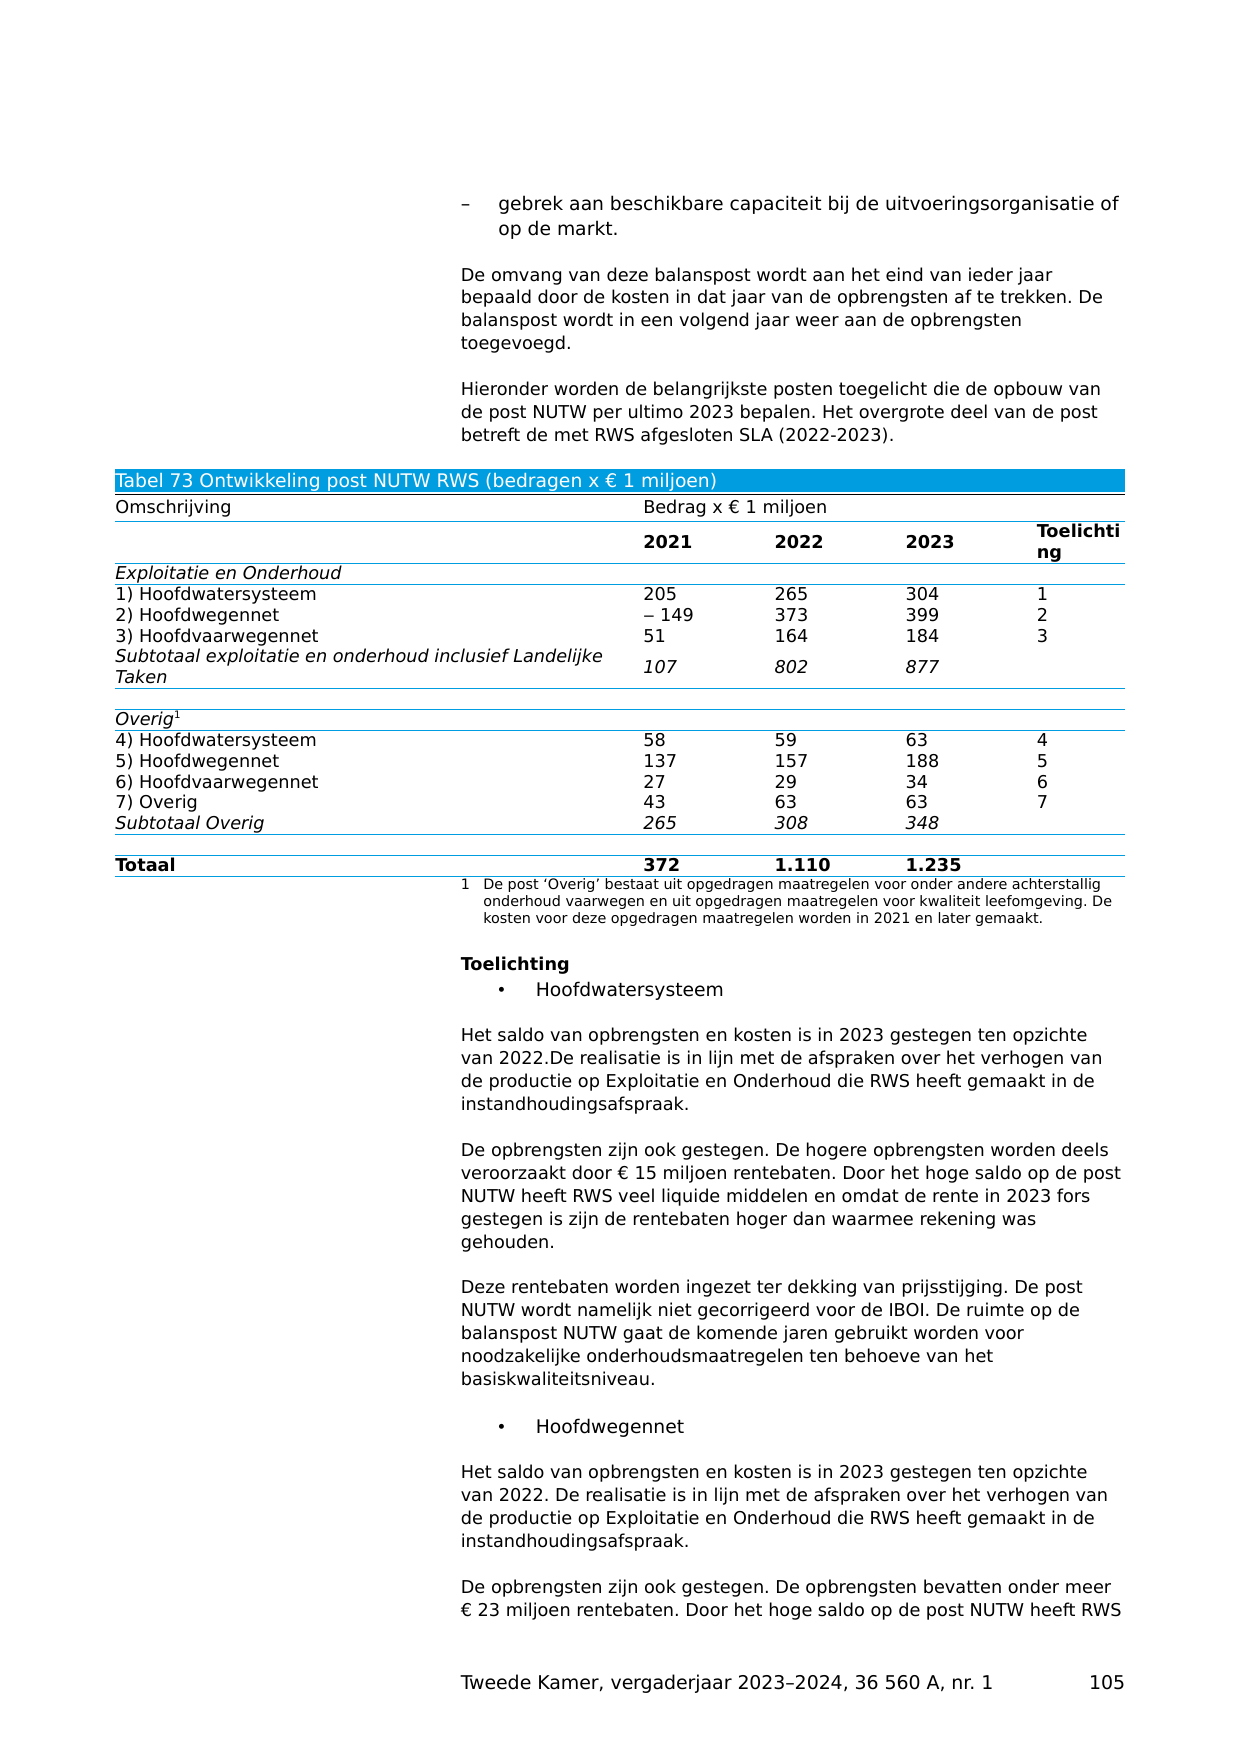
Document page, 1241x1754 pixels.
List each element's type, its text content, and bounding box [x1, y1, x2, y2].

table_cell 107 [640, 646, 771, 687]
table_cell 137 [640, 751, 771, 772]
table_cell [1034, 856, 1125, 876]
table_cell Overig1 [115, 710, 640, 730]
table_cell 5 [1034, 751, 1125, 772]
table_cell 3) Hoofdvaarwegennet [115, 626, 640, 646]
table_cell 188 [903, 751, 1034, 772]
table_cell [640, 564, 771, 584]
table_cell 4 [1034, 731, 1125, 751]
table_cell [903, 835, 1034, 854]
list De post ‘Overig’ bestaat uit opgedragen maatregelen voor onder andere achterstallig onderhoud vaarwegen en uit opgedragen maatregelen voor kwaliteit leefomgeving. De kosten voor deze opgedragen maatregelen worden in 2021 en later gemaakt. [461, 877, 1125, 927]
table_cell 1) Hoofdwatersysteem [115, 585, 640, 605]
table_cell 6 [1034, 772, 1125, 792]
table_cell [115, 689, 640, 709]
table_cell ‒ 149 [640, 605, 771, 626]
text Deze rentebaten worden ingezet ter dekking van prijsstijging. De post NUTW wordt namelijk niet gecorrigeerd voor de IBOI. De ruimte op de balanspost NUTW gaat de komende jaren gebruikt worden voor noodzakelijke onderhoudsmaatregelen ten behoeve van het basiskwaliteitsniveau. [461, 1276, 1125, 1390]
text Het saldo van opbrengsten en kosten is in 2023 gestegen ten opzichte van 2022. De realisatie is in lijn met de afspraken over het verhogen van de productie op Exploitatie en Onderhoud die RWS heeft gemaakt in de instandhoudingsafspraak. [461, 1460, 1125, 1552]
table_cell Omschrijving [115, 495, 640, 521]
table_cell [640, 710, 771, 730]
table_cell [640, 835, 771, 854]
table_cell Subtotaal exploitatie en onderhoud inclusief Landelijke Taken [115, 646, 640, 687]
table_cell 63 [771, 792, 902, 813]
table_cell [640, 689, 771, 709]
table_cell [1034, 495, 1125, 521]
table_cell 265 [640, 813, 771, 833]
table_cell 2022 [771, 522, 902, 563]
table_cell 348 [903, 813, 1034, 833]
table_cell 1.110 [771, 856, 902, 876]
list gebrek aan beschikbare capaciteit bij de uitvoeringsorganisatie of op de markt. [461, 191, 1125, 241]
text Toelichting [461, 952, 1125, 974]
table_cell 184 [903, 626, 1034, 646]
table_cell [1034, 689, 1125, 709]
table_cell Bedrag x € 1 miljoen [640, 495, 1034, 521]
table_cell [115, 522, 640, 563]
table_cell [903, 689, 1034, 709]
table_cell 2021 [640, 522, 771, 563]
table_cell 63 [903, 731, 1034, 751]
table_cell [115, 835, 640, 854]
table_cell [771, 710, 902, 730]
table_cell Exploitatie en Onderhoud [115, 564, 640, 584]
table_cell 6) Hoofdvaarwegennet [115, 772, 640, 792]
table_cell 7 [1034, 792, 1125, 813]
table_cell 164 [771, 626, 902, 646]
table_cell [1034, 835, 1125, 854]
table_cell [903, 564, 1034, 584]
table_cell 43 [640, 792, 771, 813]
table_cell Totaal [115, 856, 640, 876]
table_cell 373 [771, 605, 902, 626]
text De opbrengsten zijn ook gestegen. De opbrengsten bevatten onder meer € 23 miljoen rentebaten. Door het hoge saldo op de post NUTW heeft RWS [461, 1575, 1125, 1621]
table_cell 5) Hoofdwegennet [115, 751, 640, 772]
table_cell 58 [640, 731, 771, 751]
table_cell [1034, 646, 1125, 687]
table_cell 2 [1034, 605, 1125, 626]
table_cell 34 [903, 772, 1034, 792]
text Het saldo van opbrengsten en kosten is in 2023 gestegen ten opzichte van 2022.De realisatie is in lijn met de afspraken over het verhogen van de productie op Exploitatie en Onderhoud die RWS heeft gemaakt in de instandhoudingsafspraak. [461, 1023, 1125, 1115]
table_cell Toelichting [1034, 522, 1125, 563]
list Hoofdwatersysteem [498, 977, 1125, 1002]
table_cell 308 [771, 813, 902, 833]
table_cell 1.235 [903, 856, 1034, 876]
list Hoofdwegennet [498, 1413, 1125, 1438]
table_cell [1034, 813, 1125, 833]
table_cell 27 [640, 772, 771, 792]
table_cell 7) Overig [115, 792, 640, 813]
text De omvang van deze balanspost wordt aan het eind van ieder jaar bepaald door de kosten in dat jaar van de opbrengsten af te trekken. De balanspost wordt in een volgend jaar weer aan de opbrengsten toegevoegd. [461, 263, 1125, 354]
table_cell 4) Hoofdwatersysteem [115, 731, 640, 751]
table_cell [1034, 710, 1125, 730]
table_cell 157 [771, 751, 902, 772]
table_cell 1 [1034, 585, 1125, 605]
table_cell 399 [903, 605, 1034, 626]
table_cell 29 [771, 772, 902, 792]
text Hieronder worden de belangrijkste posten toegelicht die de opbouw van de post NUTW per ultimo 2023 bepalen. Het overgrote deel van de post betreft de met RWS afgesloten SLA (2022-2023). [461, 377, 1125, 446]
table_cell 265 [771, 585, 902, 605]
table_cell 2) Hoofdwegennet [115, 605, 640, 626]
table_cell [771, 564, 902, 584]
table_cell 3 [1034, 626, 1125, 646]
table_cell Subtotaal Overig [115, 813, 640, 833]
table_cell [1034, 564, 1125, 584]
table_cell 51 [640, 626, 771, 646]
text De opbrengsten zijn ook gestegen. De hogere opbrengsten worden deels veroorzaakt door € 15 miljoen rentebaten. Door het hoge saldo op de post NUTW heeft RWS veel liquide middelen en omdat de rente in 2023 fors gestegen is zijn de rentebaten hoger dan waarmee rekening was gehouden. [461, 1138, 1125, 1253]
table_cell 59 [771, 731, 902, 751]
table_cell 304 [903, 585, 1034, 605]
table_cell 205 [640, 585, 771, 605]
table_cell [771, 835, 902, 854]
table_cell 63 [903, 792, 1034, 813]
table_cell [771, 689, 902, 709]
table_cell 802 [771, 646, 902, 687]
table_cell 877 [903, 646, 1034, 687]
table_cell 372 [640, 856, 771, 876]
table_cell 2023 [903, 522, 1034, 563]
table_cell [903, 710, 1034, 730]
